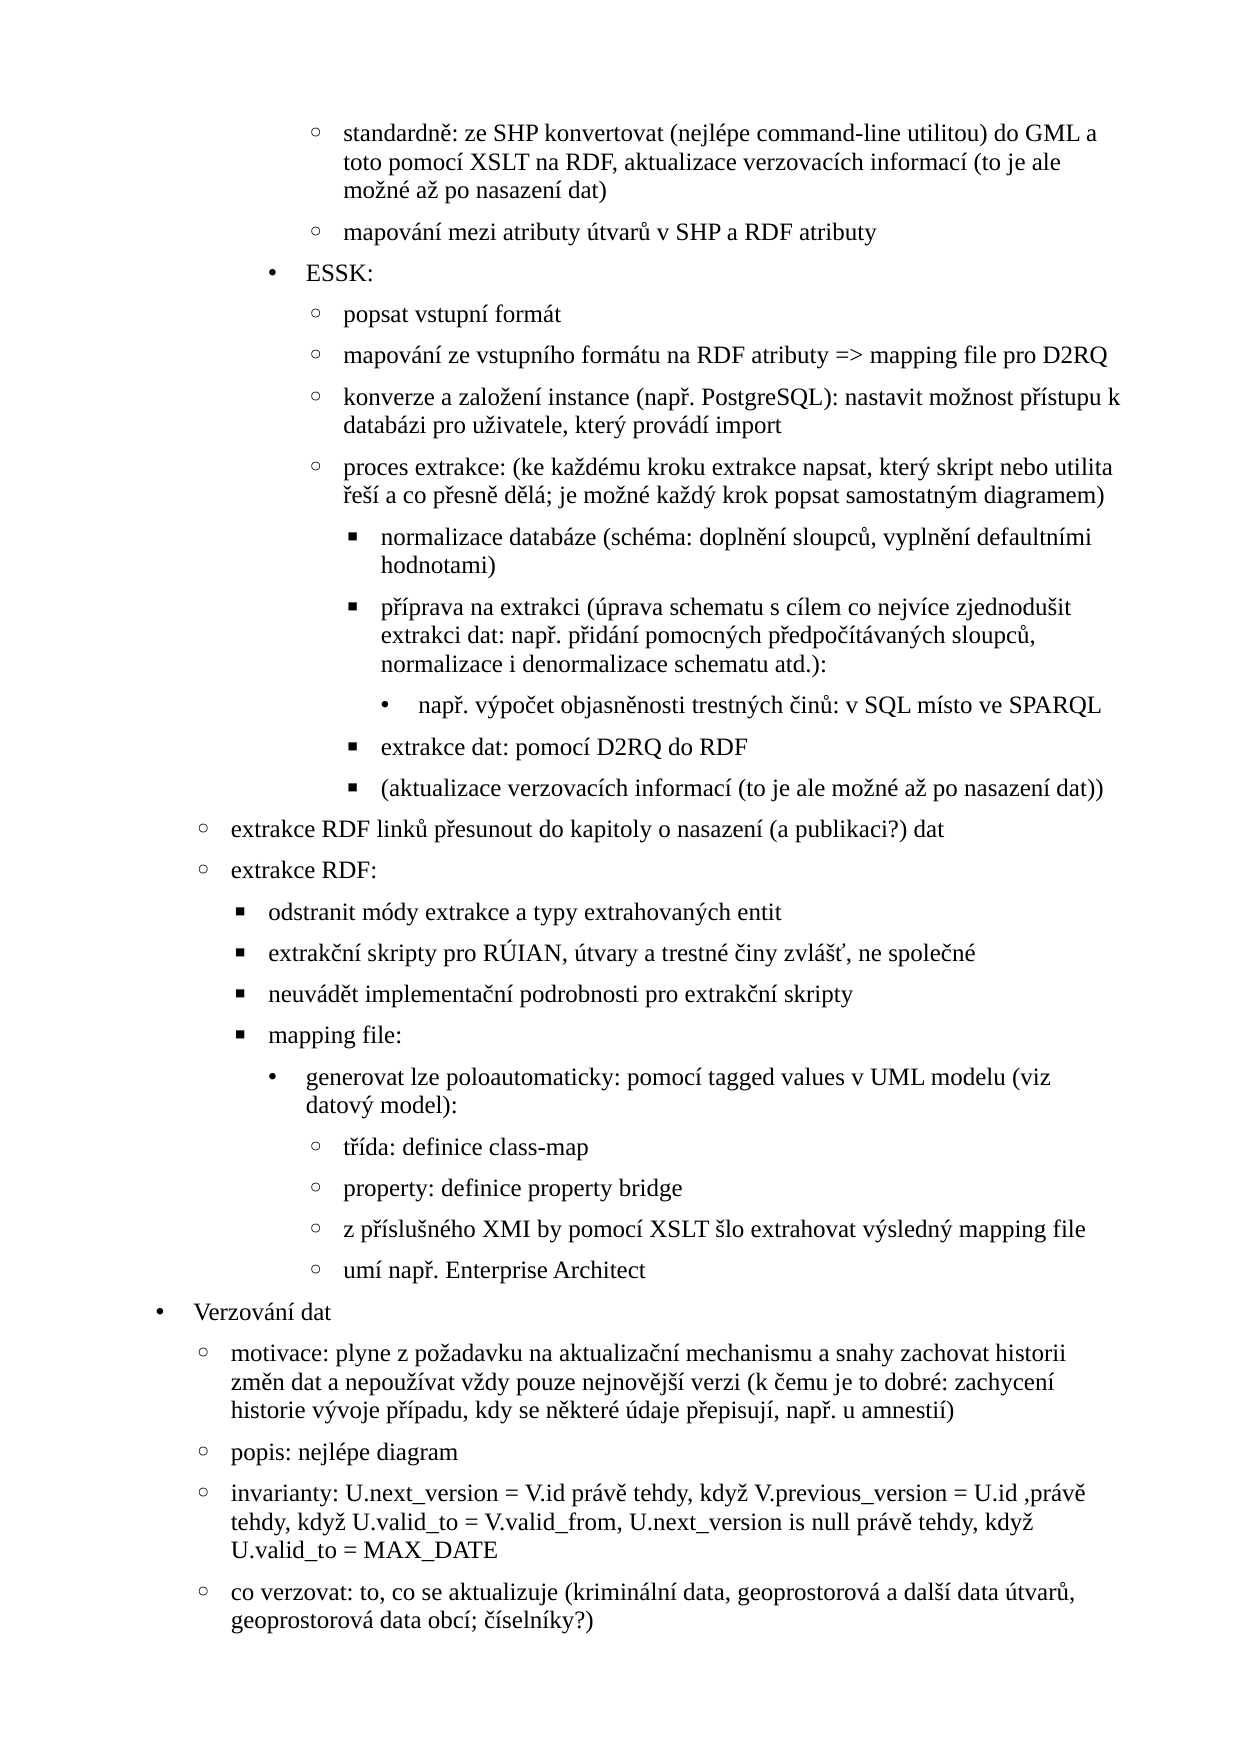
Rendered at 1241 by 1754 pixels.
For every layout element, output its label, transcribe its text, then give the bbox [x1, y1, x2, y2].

list konverze a založení instance (např. PostgreSQL): nastavit možnost přístupu k databázi pro uživatele, který provádí import [306, 382, 1122, 439]
list např. výpočet objasněnosti trestných činů: v SQL místo ve SPARQL [381, 691, 1122, 719]
list Verzování dat [156, 1297, 1122, 1326]
list property: definice property bridge [306, 1173, 1122, 1202]
list proces extrakce: (ke každému kroku extrakce napsat, který skript nebo utilita řeší a co přesně dělá; je možné každý krok popsat samostatným diagramem) [306, 452, 1122, 509]
list generovat lze poloautomaticky: pomocí tagged values v UML modelu (viz datový model): [268, 1062, 1122, 1119]
list motivace: plyne z požadavku na aktualizační mechanismu a snahy zachovat historii změn dat a nepoužívat vždy pouze nejnovější verzi (k čemu je to dobré: zachycení historie vývoje případu, kdy se některé údaje přepisují, např. u amnestií) [193, 1338, 1122, 1424]
list příprava na extrakci (úprava schematu s cílem co nejvíce zjednodušit extrakci dat: např. přidání pomocných předpočítávaných sloupců, normalizace i denormalizace schematu atd.): [343, 592, 1122, 678]
list popis: nejlépe diagram [193, 1437, 1122, 1466]
list extrakce dat: pomocí D2RQ do RDF [343, 732, 1122, 761]
list neuvádět implementační podrobnosti pro extrakční skripty [231, 979, 1122, 1008]
list odstranit módy extrakce a typy extrahovaných entit [231, 897, 1122, 926]
list extrakční skripty pro RÚIAN, útvary a trestné činy zvlášť, ne společné [231, 938, 1122, 967]
list invarianty: U.next_version = V.id právě tehdy, když V.previous_version = U.id ,právě tehdy, když U.valid_to = V.valid_from, U.next_version is null právě tehdy, když U.valid_to = MAX_DATE [193, 1478, 1122, 1564]
list (aktualizace verzovacích informací (to je ale možné až po nasazení dat)) [343, 773, 1122, 802]
list umí např. Enterprise Architect [306, 1256, 1122, 1284]
list normalizace databáze (schéma: doplnění sloupců, vyplnění defaultními hodnotami) [343, 522, 1122, 579]
list ESSK: [268, 258, 1122, 287]
list extrakce RDF linků přesunout do kapitoly o nasazení (a publikaci?) dat [193, 814, 1122, 843]
list třída: definice class-map [306, 1132, 1122, 1161]
list z příslušného XMI by pomocí XSLT šlo extrahovat výsledný mapping file [306, 1214, 1122, 1243]
list standardně: ze SHP konvertovat (nejlépe command-line utilitou) do GML a toto pomocí XSLT na RDF, aktualizace verzovacích informací (to je ale možné až po nasazení dat) [306, 118, 1122, 204]
list co verzovat: to, co se aktualizuje (kriminální data, geoprostorová a další data útvarů, geoprostorová data obcí; číselníky?) [193, 1577, 1122, 1634]
list mapování ze vstupního formátu na RDF atributy => mapping file pro D2RQ [306, 341, 1122, 369]
list mapování mezi atributy útvarů v SHP a RDF atributy [306, 217, 1122, 246]
list mapping file: [231, 1021, 1122, 1049]
list extrakce RDF: [193, 856, 1122, 884]
list popsat vstupní formát [306, 299, 1122, 328]
